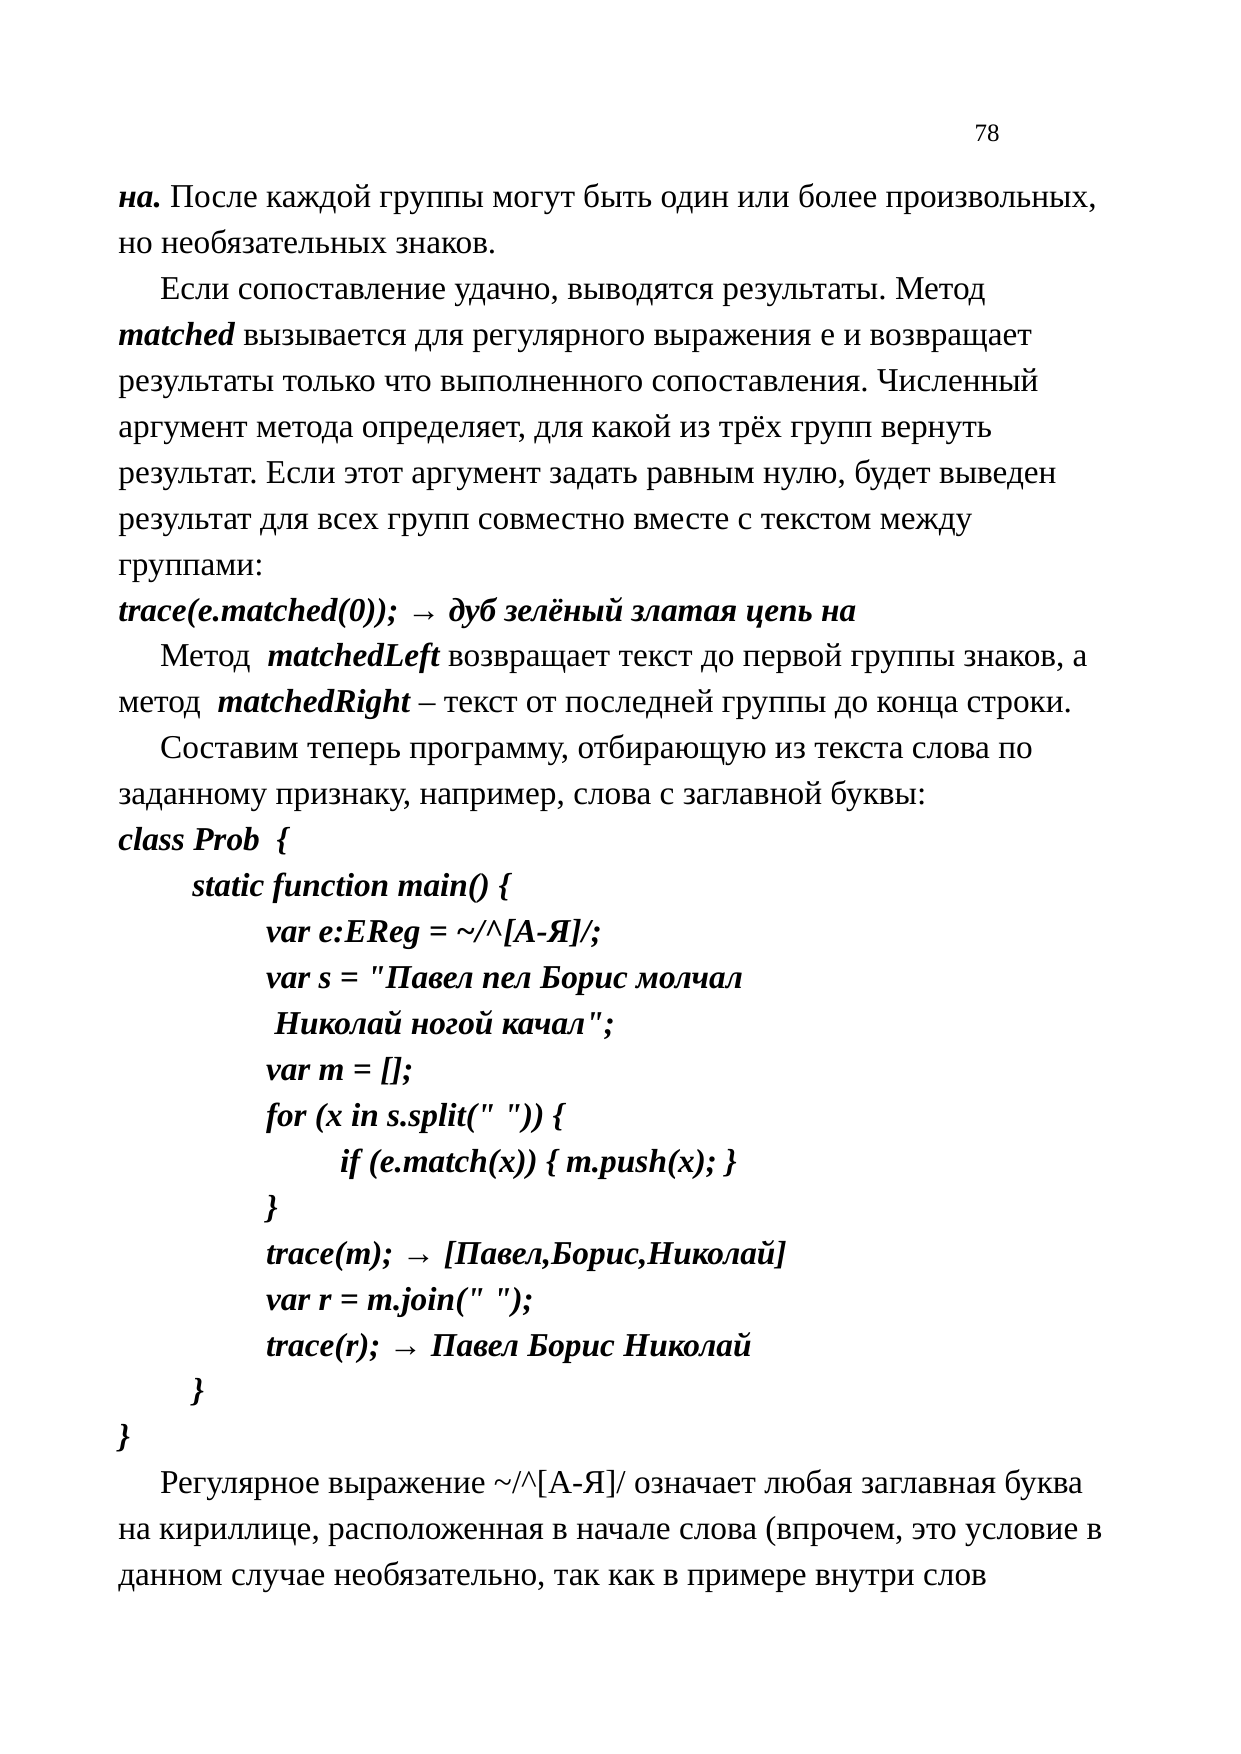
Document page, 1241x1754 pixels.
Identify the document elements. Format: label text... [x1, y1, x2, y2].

text var s = "Павел пел Борис молчал [118, 957, 1122, 996]
text } [118, 1187, 1122, 1225]
text trace(m); → [Павел,Борис,Николай] [118, 1233, 1122, 1271]
text Метод matchedLeft возвращает текст до первой группы знаков, а метод matchedRight – текст от последней группы до конца строки. [118, 636, 1122, 720]
text trace(r); → Павел Борис Николай [118, 1325, 1122, 1363]
text class Prob { [118, 819, 1122, 858]
text trace(e.matched(0)); → дуб зелёный златая цепь на [118, 590, 1122, 628]
text } [118, 1417, 1122, 1455]
text на. После каждой группы могут быть один или более произвольных, но необязательных знаков. [118, 176, 1122, 261]
text Если сопоставление удачно, выводятся результаты. Метод matched вызывается для регулярного выражения e и возвращает результаты только что выполненного сопоставления. Численный аргумент метода определяет, для какой из трёх групп вернуть результат. Если этот аргумент задать равным нулю, будет выведен результат для всех групп совместно вместе с текстом между группами: [118, 268, 1122, 582]
text var r = m.join(" "); [118, 1279, 1122, 1317]
text Составим теперь программу, отбирающую из текста слова по заданному признаку, например, слова с заглавной буквы: [118, 728, 1122, 812]
text for (x in s.split(" ")) { [118, 1095, 1122, 1133]
text Николай ногой качал"; [118, 1003, 1122, 1042]
text var m = []; [118, 1049, 1122, 1087]
text if (e.match(x)) { m.push(x); } [118, 1141, 1122, 1179]
text static function main() { [118, 865, 1122, 904]
text } [118, 1371, 1122, 1409]
text var e:EReg = ~/^[А-Я]/; [118, 911, 1122, 950]
text Регулярное выражение ~/^[А-Я]/ означает любая заглавная буква на кириллице, расположенная в начале слова (впрочем, это условие в данном случае необязательно, так как в примере внутри слов [118, 1463, 1122, 1593]
